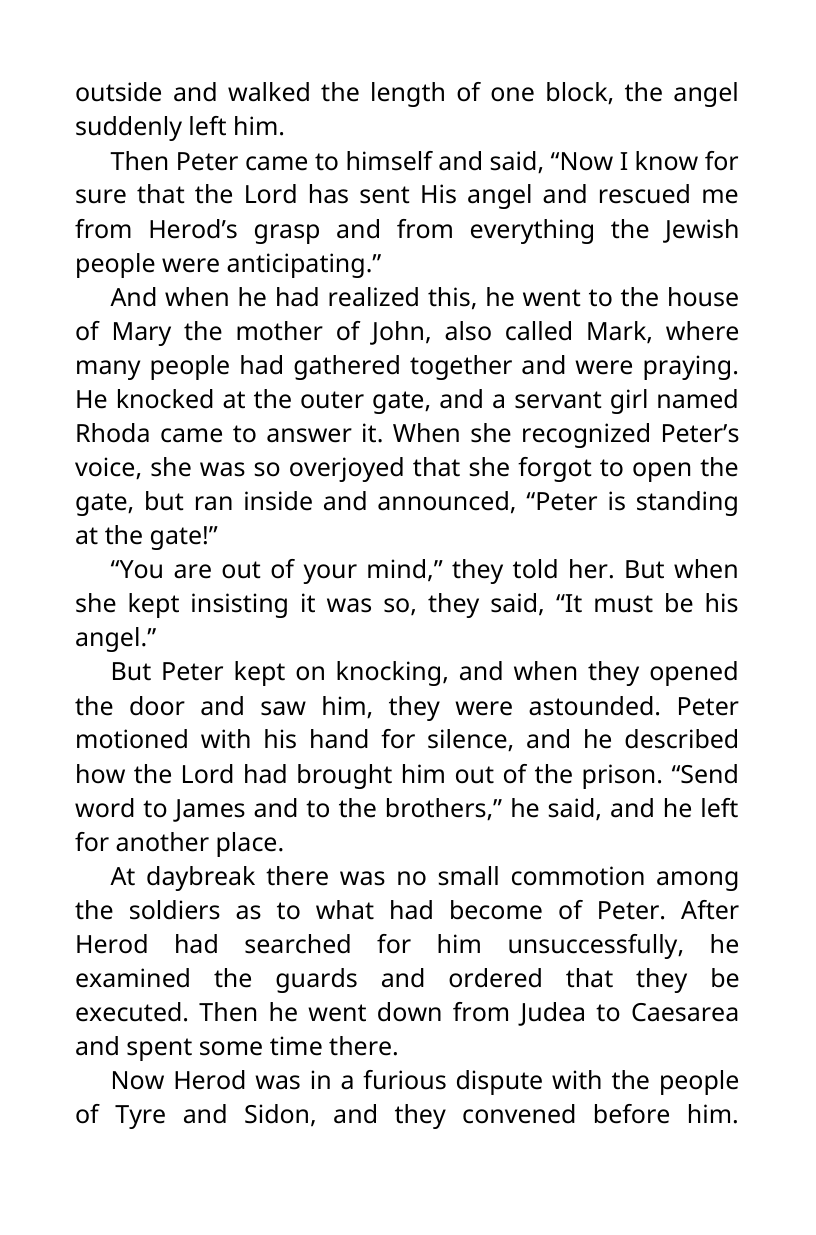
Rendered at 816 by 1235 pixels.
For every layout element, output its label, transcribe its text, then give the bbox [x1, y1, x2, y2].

text At daybreak there was no small commotion among the soldiers as to what had become of Peter. After Herod had searched for him unsuccessfully, he examined the guards and ordered that they be executed. Then he went down from Judea to Caesarea and spent some time there. [75, 858, 740, 1063]
text Now Herod was in a furious dispute with the people of Tyre and Sidon, and they convened before him. [75, 1063, 740, 1131]
text Then Peter came to himself and said, “Now I know for sure that the Lord has sent His angel and rescued me from Herod’s grasp and from everything the Jewish people were anticipating.” [75, 143, 740, 279]
text And when he had realized this, he went to the house of Mary the mother of John, also called Mark, where many people had gathered together and were praying. He knocked at the outer gate, and a servant girl named Rhoda came to answer it. When she recognized Peter’s voice, she was so overjoyed that she forgot to open the gate, but ran inside and announced, “Peter is standing at the gate!” [75, 279, 740, 552]
text But Peter kept on knocking, and when they opened the door and saw him, they were astounded. Peter motioned with his hand for silence, and he described how the Lord had brought him out of the prison. “Send word to James and to the brothers,” he said, and he left for another place. [75, 654, 740, 858]
text outside and walked the length of one block, the angel suddenly left him. [75, 75, 740, 143]
text “You are out of your mind,” they told her. But when she kept insisting it was so, they said, “It must be his angel.” [75, 552, 740, 654]
